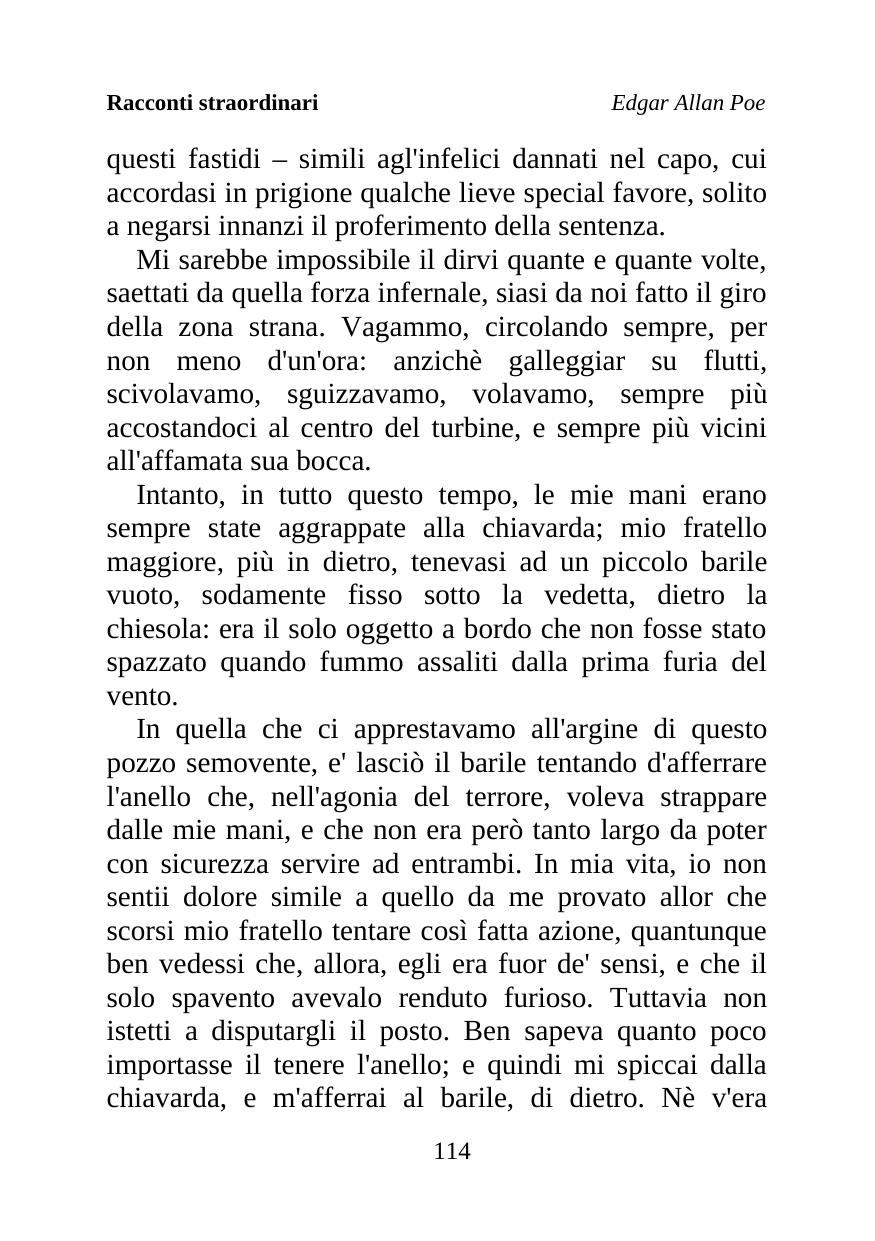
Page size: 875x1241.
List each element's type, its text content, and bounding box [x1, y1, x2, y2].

text Mi sarebbe impossibile il dirvi quante e quante volte, saettati da quella forza infernale, siasi da noi fatto il giro della zona strana. Vagammo, circolando sempre, per non meno d'un'ora: anzichè galleggiar su flutti, scivolavamo, sguizzavamo, volavamo, sempre più accostandoci al centro del turbine, e sempre più vicini all'affamata sua bocca. [106, 242, 768, 477]
text questi fastidi – simili agl'infelici dannati nel capo, cui accordasi in prigione qualche lieve special favore, solito a negarsi innanzi il proferimento della sentenza. [106, 141, 768, 242]
text Intanto, in tutto questo tempo, le mie mani erano sempre state aggrappate alla chiavarda; mio fratello maggiore, più in dietro, tenevasi ad un piccolo barile vuoto, sodamente fisso sotto la vedetta, dietro la chiesola: era il solo oggetto a bordo che non fosse stato spazzato quando fummo assaliti dalla prima furia del vento. [106, 477, 768, 712]
text In quella che ci apprestavamo all'argine di questo pozzo semovente, e' lasciò il barile tentando d'afferrare l'anello che, nell'agonia del terrore, voleva strappare dalle mie mani, e che non era però tanto largo da poter con sicurezza servire ad entrambi. In mia vita, io non sentii dolore simile a quello da me provato allor che scorsi mio fratello tentare così fatta azione, quantunque ben vedessi che, allora, egli era fuor de' sensi, e che il solo spavento avevalo renduto furioso. Tuttavia non istetti a disputargli il posto. Ben sapeva quanto poco importasse il tenere l'anello; e quindi mi spiccai dalla chiavarda, e m'afferrai al barile, di dietro. Nè v'era [106, 712, 768, 1114]
